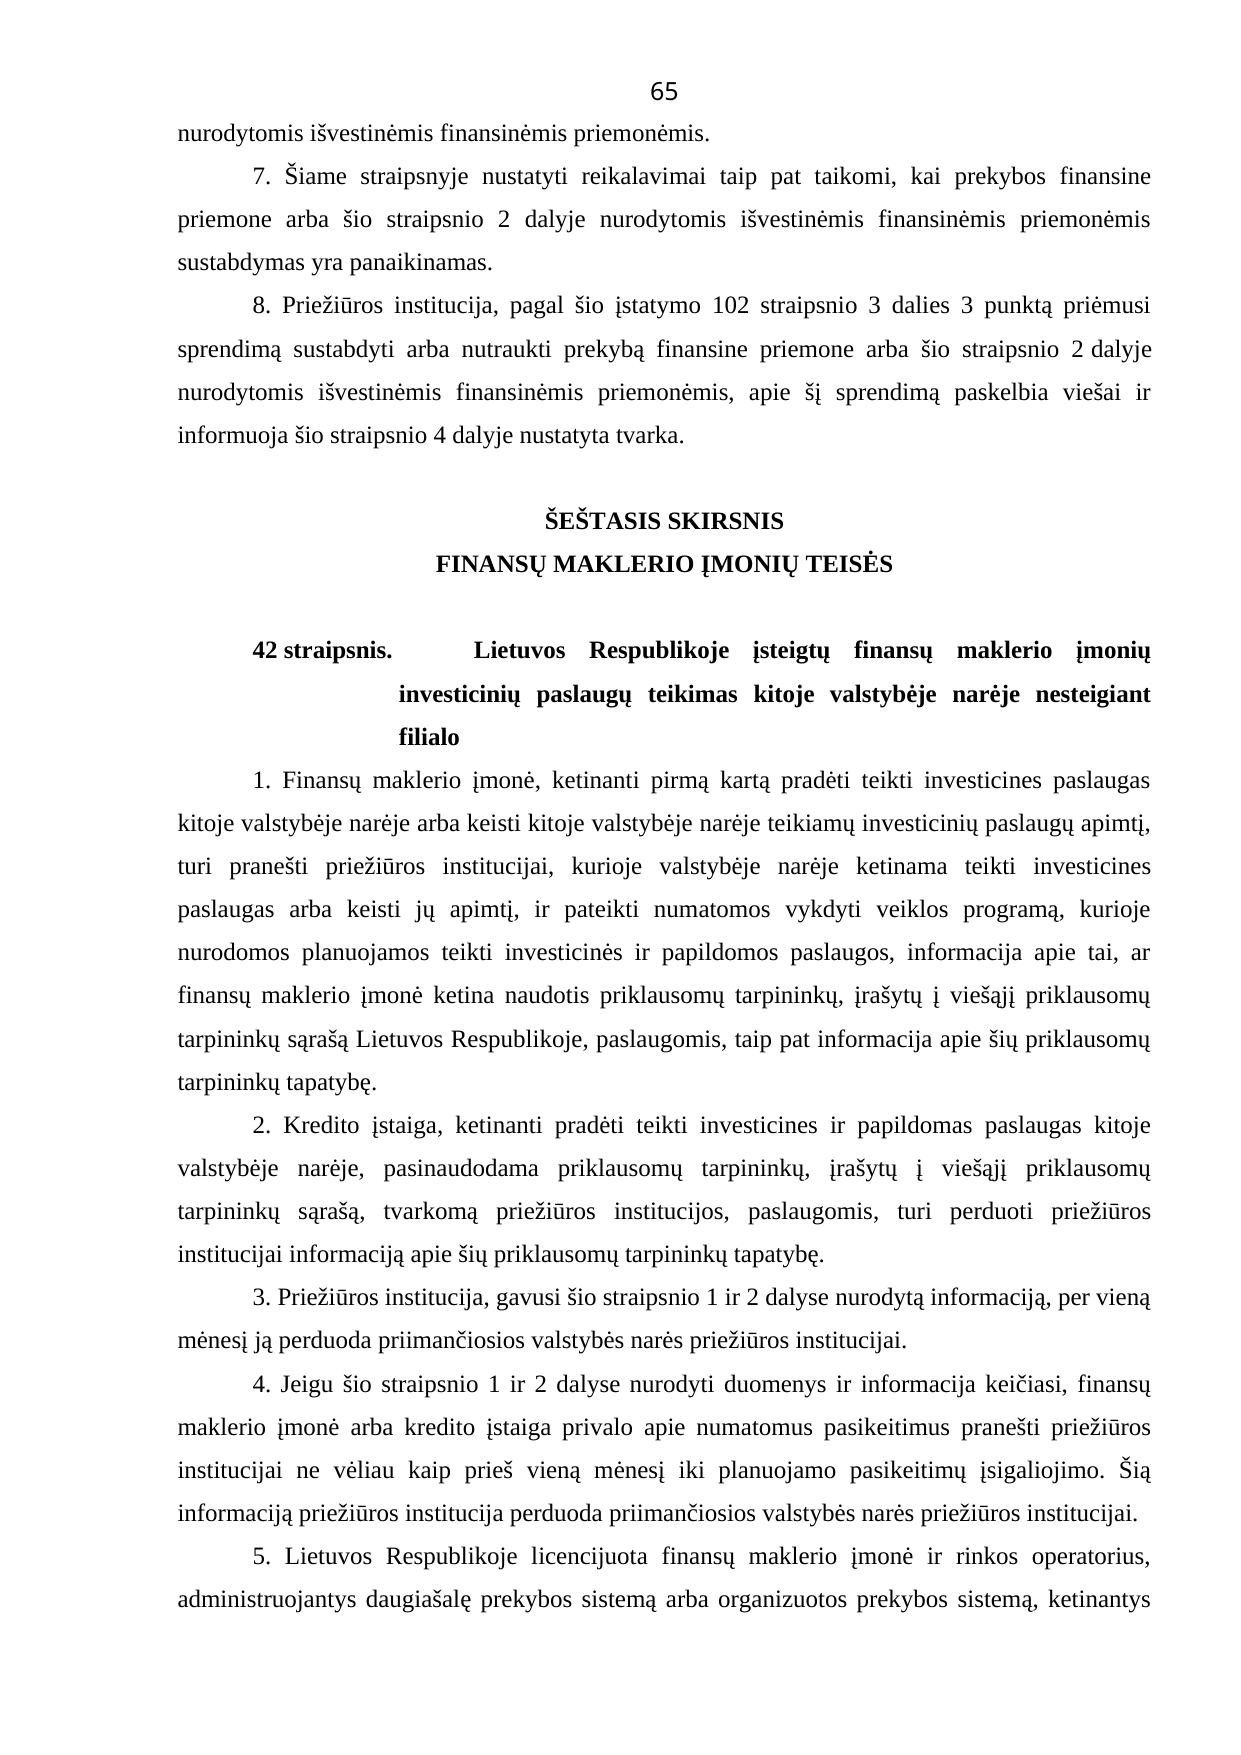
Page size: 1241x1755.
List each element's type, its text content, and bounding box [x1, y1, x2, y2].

text nurodytomis išvestinėmis finansinėmis priemonėmis. [177, 118, 1152, 147]
text 8. Priežiūros institucija, pagal šio įstatymo 102 straipsnio 3 dalies 3 punktą priėmusi sprendimą sustabdyti arba nutraukti prekybą finansine priemone arba šio straipsnio 2 dalyje nurodytomis išvestinėmis finansinėmis priemonėmis, apie šį sprendimą paskelbia viešai ir informuoja šio straipsnio 4 dalyje nustatyta tvarka. [177, 291, 1152, 449]
text 7. Šiame straipsnyje nustatyti reikalavimai taip pat taikomi, kai prekybos finansine priemone arba šio straipsnio 2 dalyje nurodytomis išvestinėmis finansinėmis priemonėmis sustabdymas yra panaikinamas. [177, 161, 1152, 276]
text 4. Jeigu šio straipsnio 1 ir 2 dalyse nurodyti duomenys ir informacija keičiasi, finansų maklerio įmonė arba kredito įstaiga privalo apie numatomus pasikeitimus pranešti priežiūros institucijai ne vėliau kaip prieš vieną mėnesį iki planuojamo pasikeitimų įsigaliojimo. Šią informaciją priežiūros institucija perduoda priimančiosios valstybės narės priežiūros institucijai. [177, 1369, 1152, 1527]
text 5. Lietuvos Respublikoje licencijuota finansų maklerio įmonė ir rinkos operatorius, administruojantys daugiašalę prekybos sistemą arba organizuotos prekybos sistemą, ketinantys [177, 1541, 1152, 1613]
text 42 straipsnis. Lietuvos Respublikoje įsteigtų finansų maklerio įmonių investicinių paslaugų teikimas kitoje valstybėje narėje nesteigiant filialo [252, 636, 1152, 751]
text 1. Finansų maklerio įmonė, ketinanti pirmą kartą pradėti teikti investicines paslaugas kitoje valstybėje narėje arba keisti kitoje valstybėje narėje teikiamų investicinių paslaugų apimtį, turi pranešti priežiūros institucijai, kurioje valstybėje narėje ketinama teikti investicines paslaugas arba keisti jų apimtį, ir pateikti numatomos vykdyti veiklos programą, kurioje nurodomos planuojamos teikti investicinės ir papildomos paslaugos, informacija apie tai, ar finansų maklerio įmonė ketina naudotis priklausomų tarpininkų, įrašytų į viešąjį priklausomų tarpininkų sąrašą Lietuvos Respublikoje, paslaugomis, taip pat informacija apie šių priklausomų tarpininkų tapatybę. [177, 765, 1152, 1096]
text ŠEŠTASIS SKIRSNIS [177, 506, 1152, 535]
text FINANSŲ MAKLERIO ĮMONIŲ TEISĖS [177, 549, 1152, 578]
text 3. Priežiūros institucija, gavusi šio straipsnio 1 ir 2 dalyse nurodytą informaciją, per vieną mėnesį ją perduoda priimančiosios valstybės narės priežiūros institucijai. [177, 1282, 1152, 1354]
text 2. Kredito įstaiga, ketinanti pradėti teikti investicines ir papildomas paslaugas kitoje valstybėje narėje, pasinaudodama priklausomų tarpininkų, įrašytų į viešąjį priklausomų tarpininkų sąrašą, tvarkomą priežiūros institucijos, paslaugomis, turi perduoti priežiūros institucijai informaciją apie šių priklausomų tarpininkų tapatybę. [177, 1110, 1152, 1268]
